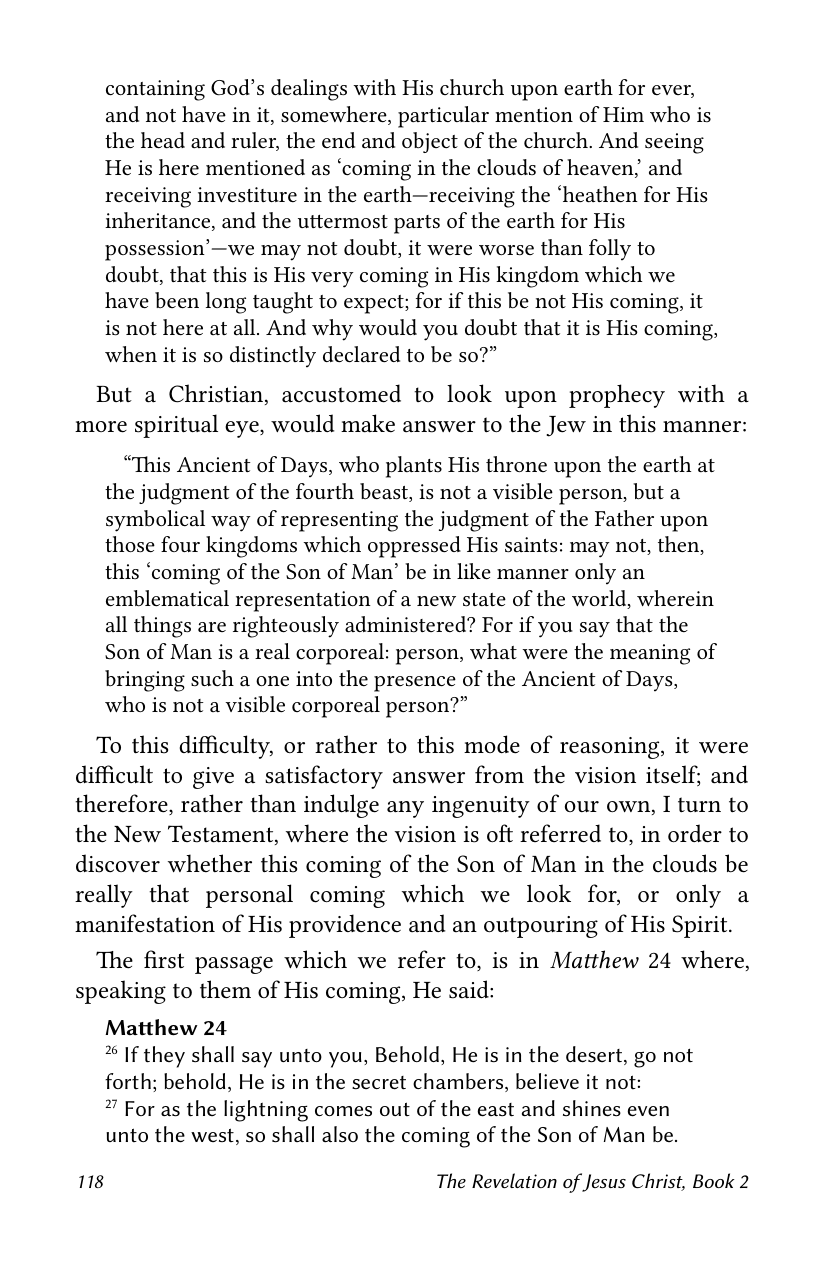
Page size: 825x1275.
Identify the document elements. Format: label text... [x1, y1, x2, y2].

text The first passage which we refer to, is in Matthew 24 where, speaking to them of His coming, He said: [75, 946, 750, 1004]
text “This Ancient of Days, who plants His throne upon the earth at the judgment of the fourth beast, is not a visible person, but a symbolical way of representing the judgment of the Father upon those four kingdoms which oppressed His saints: may not, then, this ‘coming of the Son of Man’ be in like manner only an emblematical representation of a new state of the world, wherein all things are righteously administered? For if you say that the Son of Man is a real corporeal: person, what were the meaning of bringing such a one into the presence of the Ancient of Days, who is not a visible corporeal person?” [105, 452, 720, 718]
text Matthew 24 [105, 1015, 750, 1041]
text 27 For as the lightning comes out of the east and shines even unto the west, so shall also the coming of the Son of Man be. [105, 1096, 720, 1148]
text But a Christian, accustomed to look upon prophecy with a more spiritual eye, would make answer to the Jew in this manner: [75, 380, 750, 439]
text To this difficulty, or rather to this mode of reasoning, it were difficult to give a satisfactory answer from the vision itself; and therefore, rather than indulge any ingenuity of our own, I turn to the New Testament, where the vision is oft referred to, in order to discover whether this coming of the Son of Man in the clouds be really that personal coming which we look for, or only a manifestation of His providence and an outpouring of His Spirit. [75, 731, 750, 939]
text 26 If they shall say unto you, Behold, He is in the desert, go not forth; behold, He is in the secret chambers, believe it not: [105, 1042, 720, 1095]
text containing God’s dealings with His church upon earth for ever, and not have in it, somewhere, particular mention of Him who is the head and ruler, the end and object of the church. And seeing He is here mentioned as ‘coming in the clouds of heaven,’ and receiving investiture in the earth—receiving the ‘heathen for His inheritance, and the uttermost parts of the earth for His possession’—we may not doubt, it were worse than folly to doubt, that this is His very coming in His kingdom which we have been long taught to expect; for if this be not His coming, it is not here at all. And why would you doubt that it is His coming, when it is so distinctly declared to be so?” [105, 75, 720, 368]
